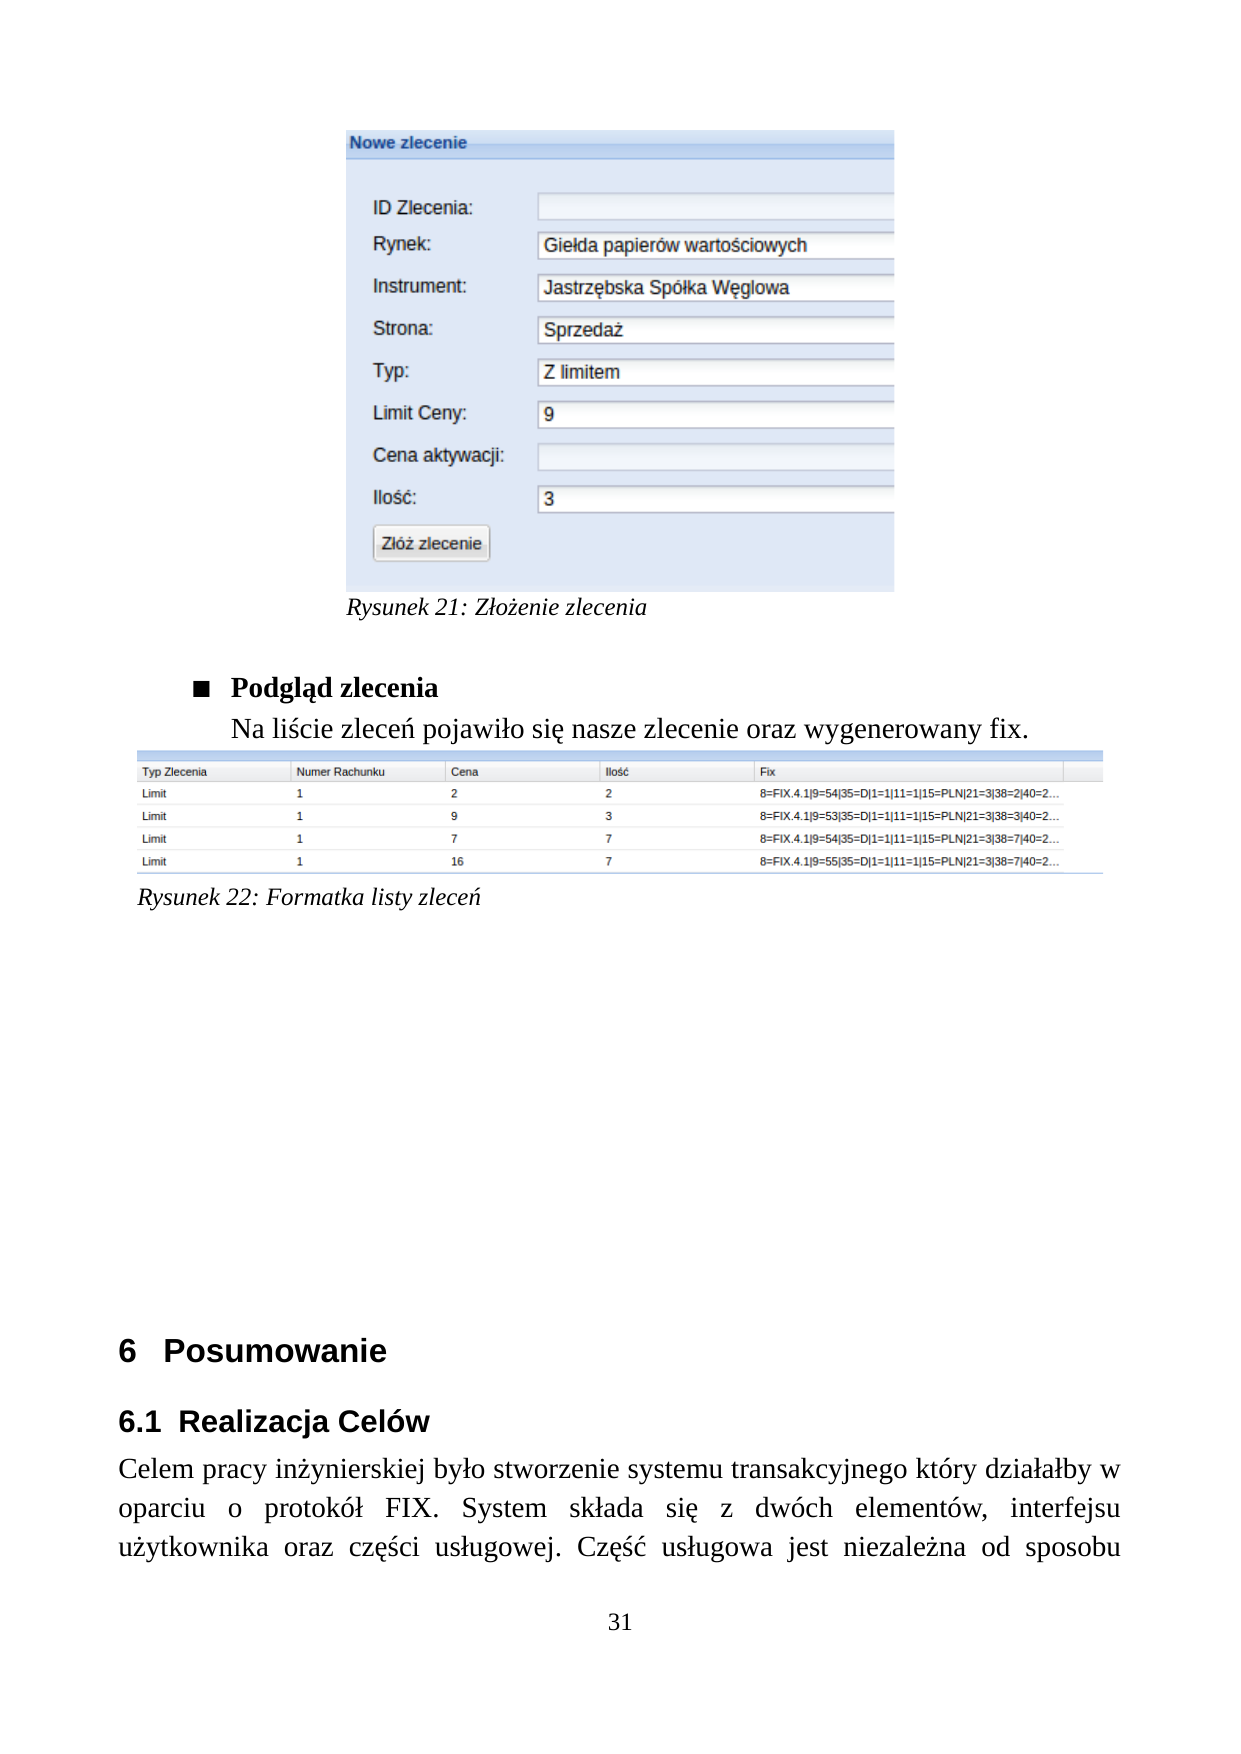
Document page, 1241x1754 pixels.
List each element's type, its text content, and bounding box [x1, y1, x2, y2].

picture [137, 750, 1104, 882]
subtitle Posumowanie [118, 1331, 1122, 1369]
picture [346, 130, 895, 592]
list Rysunek 22: Formatka listy zleceń [137, 882, 1103, 911]
list Podgląd zlecenia [193, 671, 1122, 704]
list Rysunek 21: Złożenie zlecenia [346, 592, 894, 620]
text Celem pracy inżynierskiej było stworzenie systemu transakcyjnego który działałby w oparciu o protokół FIX. System składa się z dwóch elementów, interfejsu użytkownika oraz części usługowej. Część usługowa jest niezależna od sposobu [118, 1451, 1122, 1563]
list Na liście zleceń pojawiło się nasze zlecenie oraz wygenerowany fix. [193, 711, 1122, 744]
subtitle Realizacja Celów [118, 1403, 1122, 1438]
